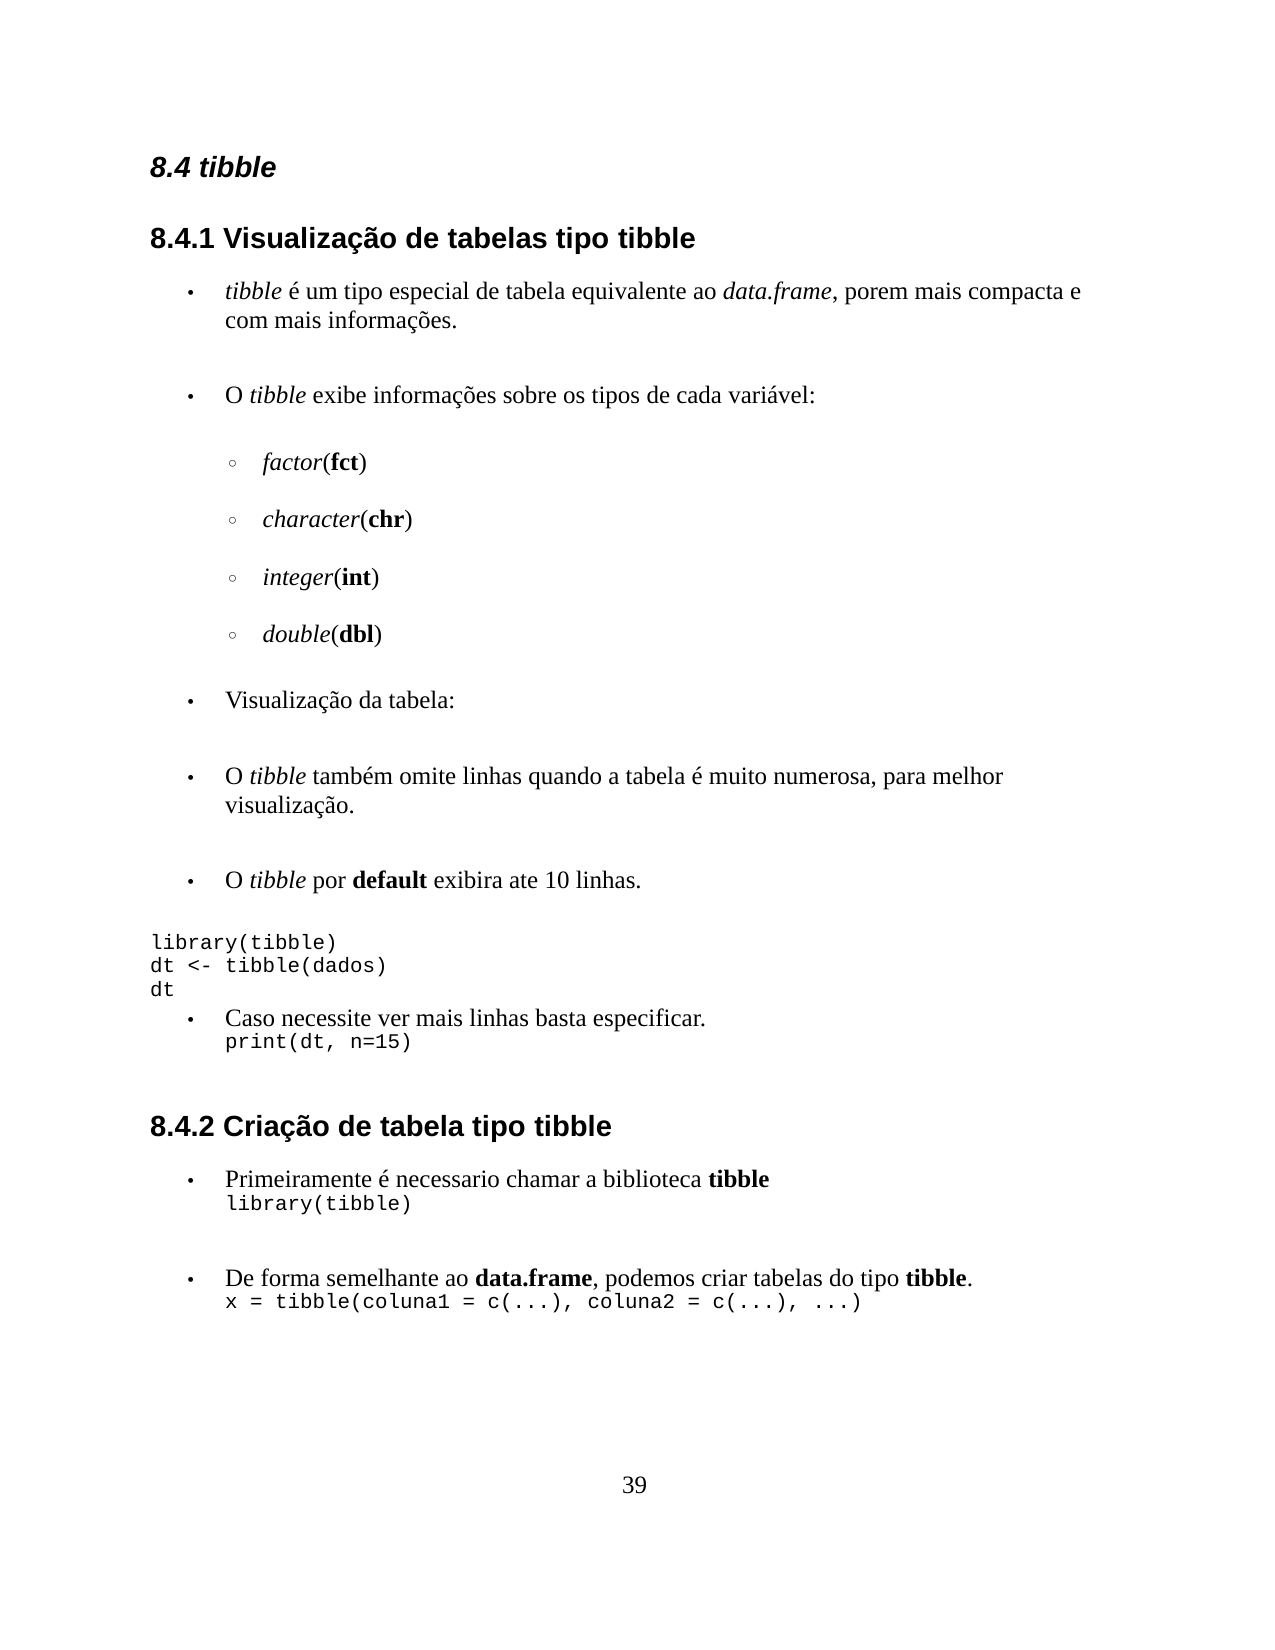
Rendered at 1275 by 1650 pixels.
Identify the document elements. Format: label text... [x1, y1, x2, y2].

subtitle 8.4.2 Criação de tabela tipo tibble [150, 1109, 1125, 1142]
list Caso necessite ver mais linhas basta especificar. print(dt, n=15) [187, 1003, 1125, 1084]
text dt <- tibble(dados) [150, 955, 1125, 979]
list O tibble por default exibira ate 10 linhas. [187, 865, 1125, 923]
list Visualização da tabela: [187, 686, 1125, 743]
list double(dbl) [225, 619, 1125, 677]
list factor(fct) [225, 447, 1125, 504]
list De forma semelhante ao data.frame, podemos criar tabelas do tipo tibble. x = tibble(coluna1 = c(...), coluna2 = c(...), ...) [187, 1263, 1125, 1344]
list O tibble exibe informações sobre os tipos de cada variável: [187, 380, 1125, 438]
subtitle 8.4 tibble [150, 150, 1125, 183]
list O tibble também omite linhas quando a tabela é muito numerosa, para melhor visualização. [187, 761, 1125, 847]
list Primeiramente é necessario chamar a biblioteca tibble library(tibble) [187, 1164, 1125, 1245]
subtitle 8.4.1 Visualização de tabelas tipo tibble [150, 221, 1125, 254]
list character(chr) [225, 504, 1125, 562]
text dt [150, 979, 1125, 1003]
list integer(int) [225, 562, 1125, 619]
text library(tibble) [150, 932, 1125, 955]
list tibble é um tipo especial de tabela equivalente ao data.frame, porem mais compacta e com mais informações. [187, 276, 1125, 362]
